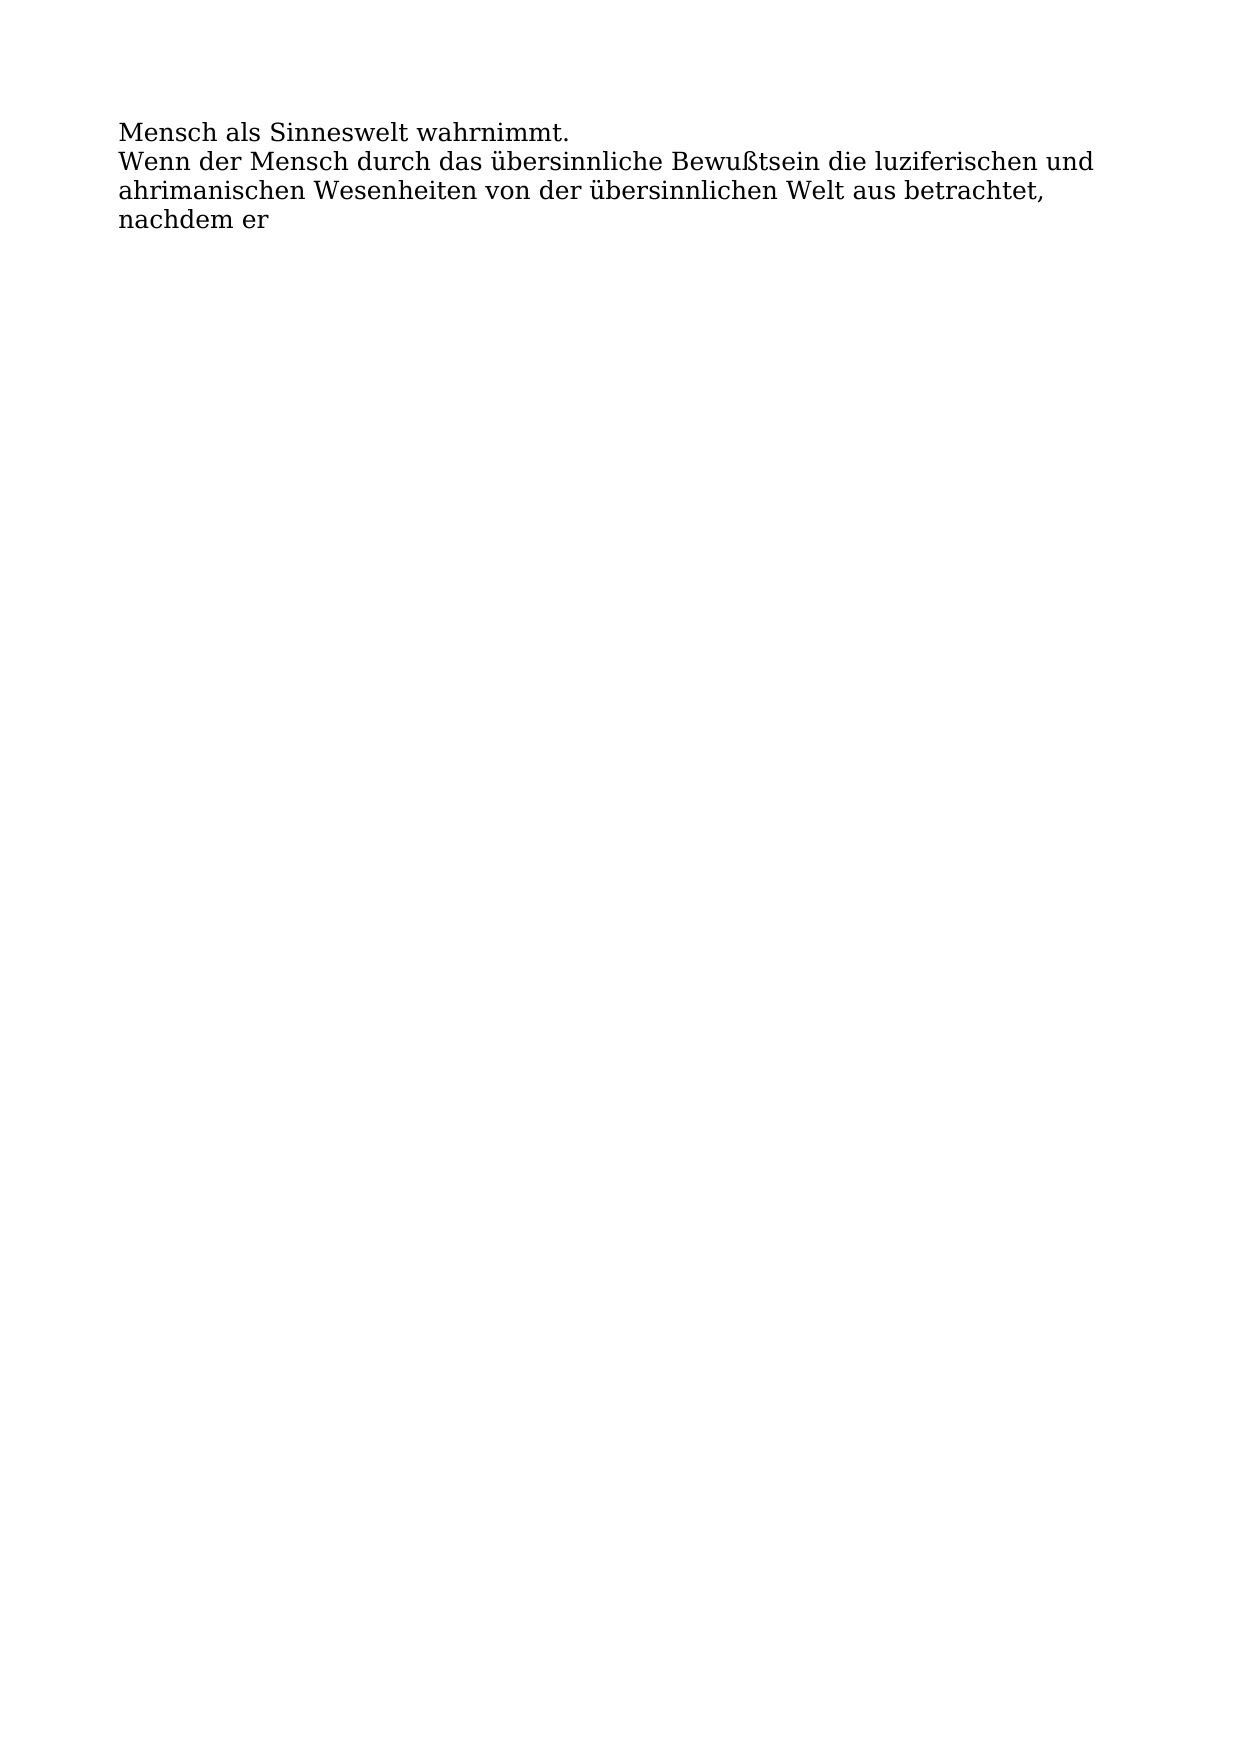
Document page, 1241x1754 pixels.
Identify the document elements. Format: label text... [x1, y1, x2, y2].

text Mensch als Sinneswelt wahrnimmt. [118, 118, 1122, 147]
text ahrimanischen Wesenheiten von der übersinnlichen Welt aus betrachtet, nachdem er [118, 176, 1122, 235]
text Wenn der Mensch durch das übersinnliche Bewußtsein die luziferischen und [118, 147, 1122, 176]
